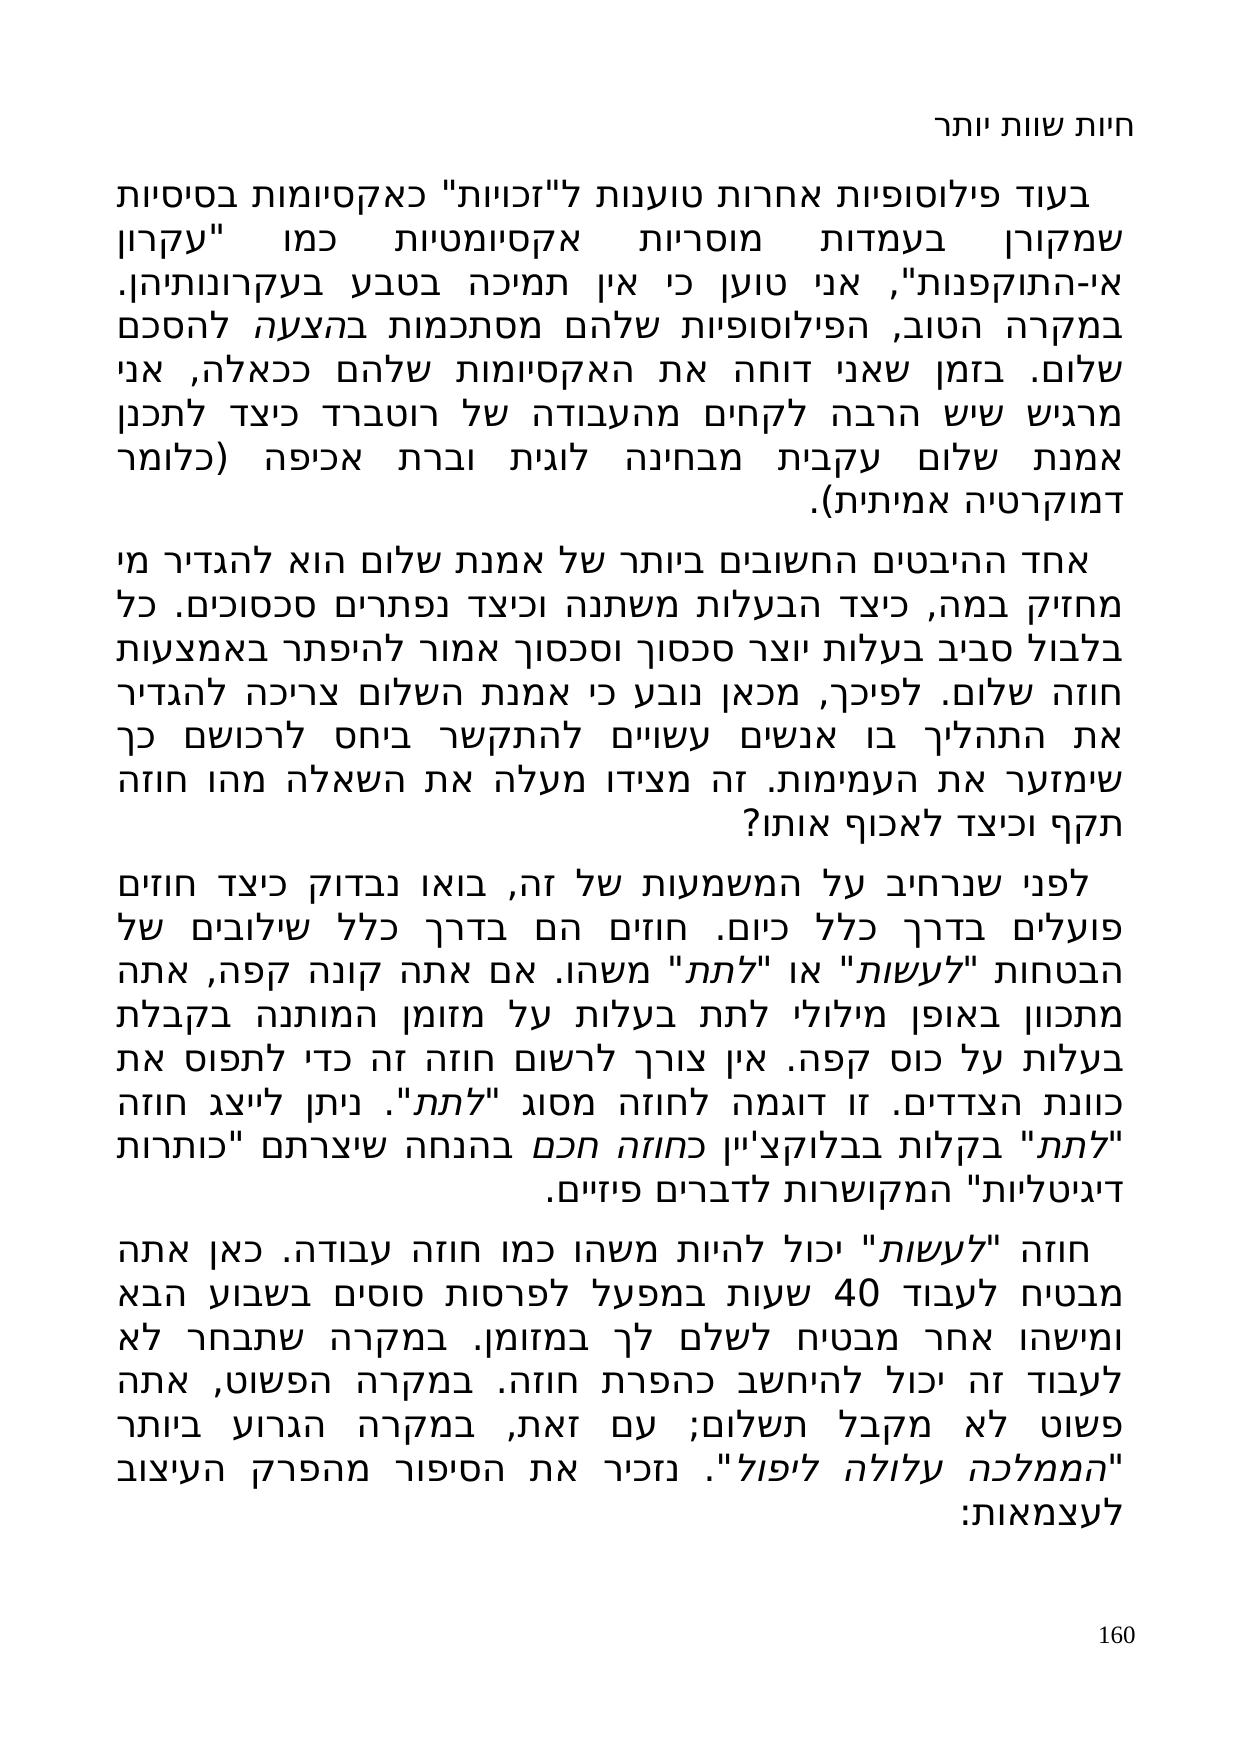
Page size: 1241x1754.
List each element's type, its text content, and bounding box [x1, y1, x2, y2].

text בעוד פילוסופיות אחרות טוענות ל"זכויות" כאקסיומות בסיסיות שמקורן בעמדות מוסריות אקסיומטיות כמו "עקרון אי-התוקפנות", אני טוען כי אין תמיכה בטבע בעקרונותיהן. במקרה הטוב, הפילוסופיות שלהם מסתכמות בהצעה להסכם שלום. בזמן שאני דוחה את האקסיומות שלהם ככאלה, אני מרגיש שיש הרבה לקחים מהעבודה של רוטברד כיצד לתכנן אמנת שלום עקבית מבחינה לוגית וברת אכיפה (כלומר דמוקרטיה אמיתית). [116, 172, 1124, 522]
text חוזה "לעשות" יכול להיות משהו כמו חוזה עבודה. כאן אתה מבטיח לעבוד 40 שעות במפעל לפרסות סוסים בשבוע הבא ומישהו אחר מבטיח לשלם לך במזומן. במקרה שתבחר לא לעבוד זה יכול להיחשב כהפרת חוזה. במקרה הפשוט, אתה פשוט לא מקבל תשלום; עם זאת, במקרה הגרוע ביותר "הממלכה עלולה ליפול". נזכיר את הסיפור מהפרק העיצוב לעצמאות: [116, 1227, 1124, 1534]
text לפני שנרחיב על המשמעות של זה, בואו נבדוק כיצד חוזים פועלים בדרך כלל כיום. חוזים הם בדרך כלל שילובים של הבטחות "לעשות" או "לתת" משהו. אם אתה קונה קפה, אתה מתכוון באופן מילולי לתת בעלות על מזומן המותנה בקבלת בעלות על כוס קפה. אין צורך לרשום חוזה זה כדי לתפוס את כוונת הצדדים. זו דוגמה לחוזה מסוג "לתת". ניתן לייצג חוזה "לתת" בקלות בבלוקצ'יין כחוזה חכם בהנחה שיצרתם "כותרות דיגיטליות" המקושרות לדברים פיזיים. [116, 861, 1124, 1211]
text אחד ההיבטים החשובים ביותר של אמנת שלום הוא להגדיר מי מחזיק במה, כיצד הבעלות משתנה וכיצד נפתרים סכסוכים. כל בלבול סביב בעלות יוצר סכסוך וסכסוך אמור להיפתר באמצעות חוזה שלום. לפיכך, מכאן נובע כי אמנת השלום צריכה להגדיר את התהליך בו אנשים עשויים להתקשר ביחס לרכושם כך שימזער את העמימות. זה מצידו מעלה את השאלה מהו חוזה תקף וכיצד לאכוף אותו? [116, 539, 1124, 845]
